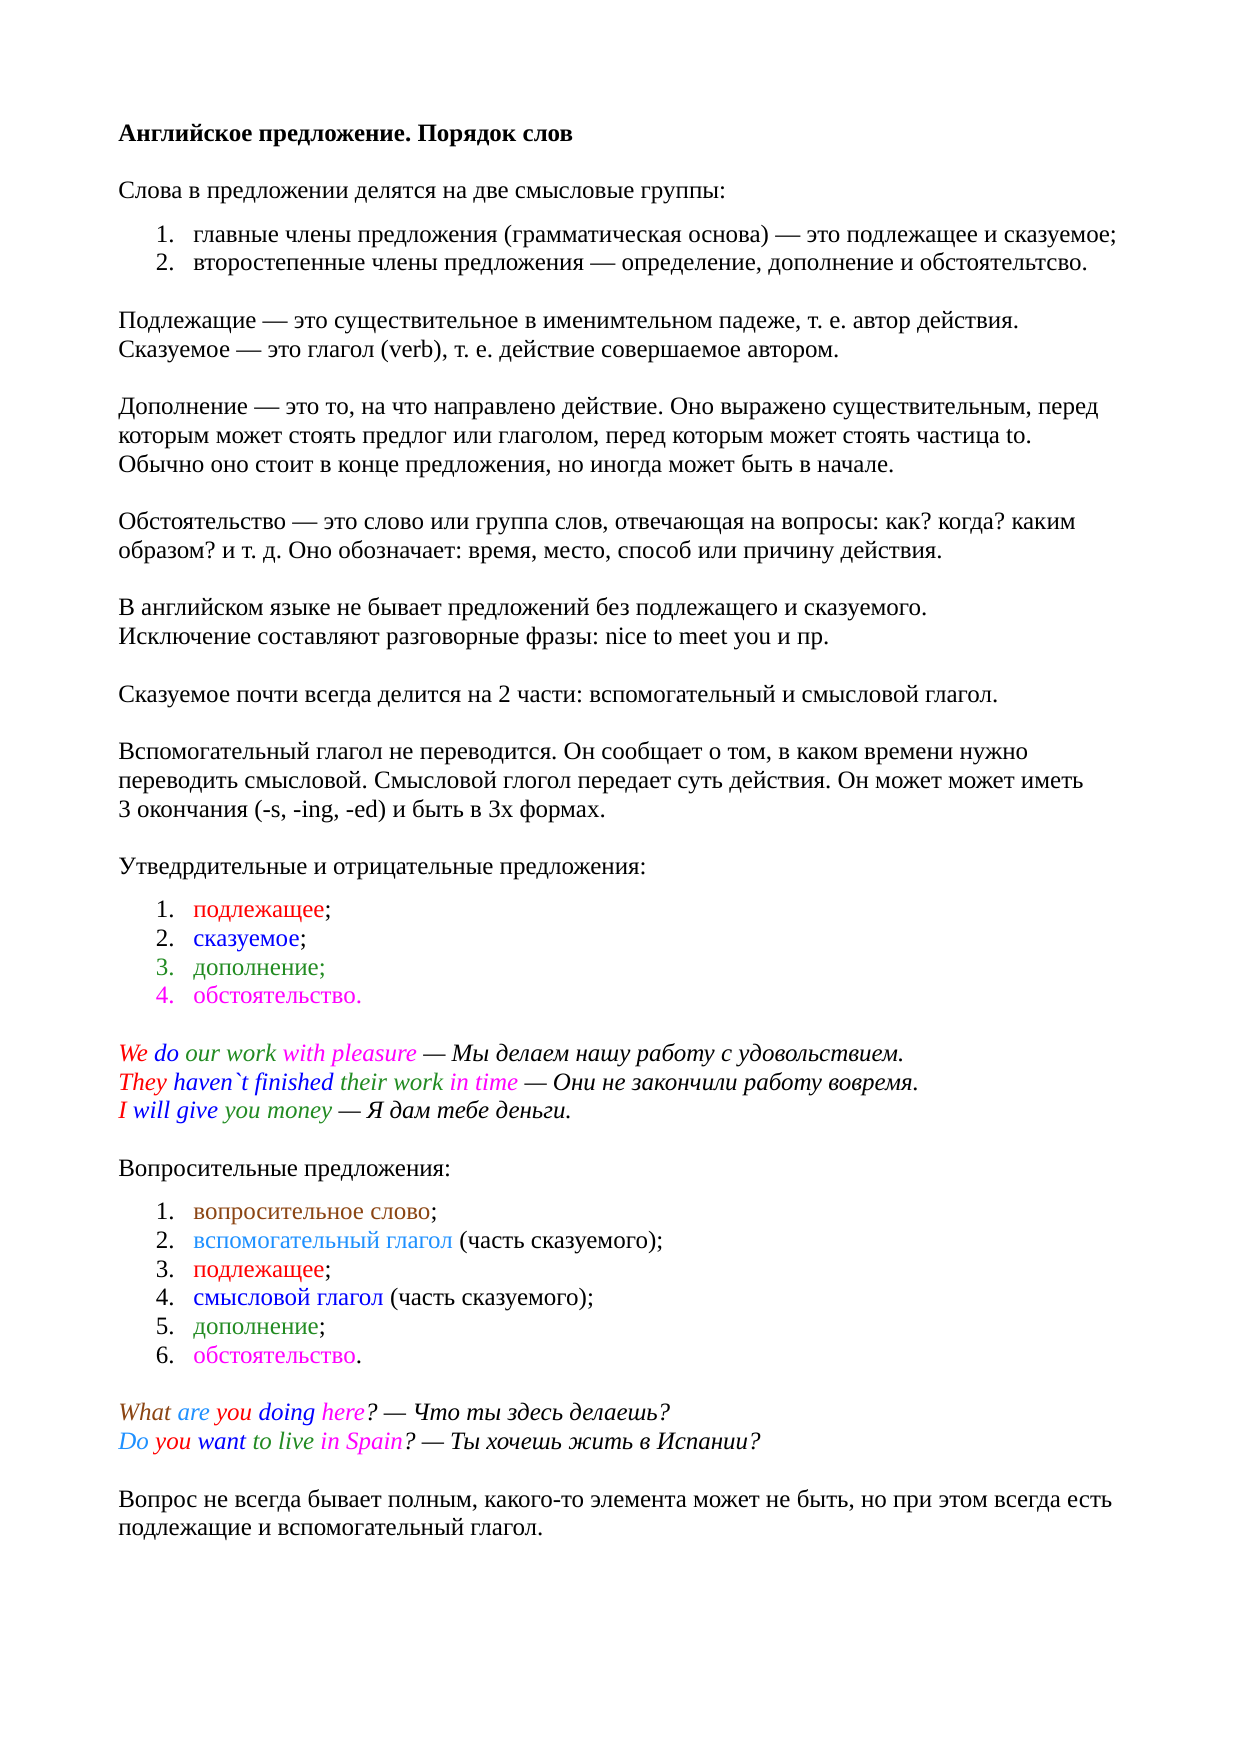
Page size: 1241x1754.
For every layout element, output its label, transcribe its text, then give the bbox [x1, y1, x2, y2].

list дополнение; [156, 952, 1122, 981]
list второстепенные члены предложения — определение, дополнение и обстоятельтсво. [156, 247, 1122, 276]
text Сказуемое почти всегда делится на 2 части: вспомогательный и смысловой глагол. [118, 679, 1122, 707]
list подлежащее; [156, 894, 1122, 923]
text 3 окончания (-s, -ing, -ed) и быть в 3х формах. [118, 794, 1122, 822]
list дополнение; [156, 1311, 1122, 1340]
text They haven`t finished their work in time — Они не закончили работу вовремя. [118, 1067, 1122, 1096]
list обстоятельство. [156, 1340, 1122, 1369]
text Do you want to live in Spain? — Ты хочешь жить в Испании? [118, 1426, 1122, 1455]
list вспомогательный глагол (часть сказуемого); [156, 1225, 1122, 1254]
text Слова в предложении делятся на две смысловые группы: [118, 176, 1122, 204]
text Английское предложение. Порядок слов [118, 118, 1122, 147]
text Обычно оно стоит в конце предложения, но иногда может быть в начале. [118, 449, 1122, 477]
text Дополнение — это то, на что направлено действие. Оно выражено существительным, перед которым может стоять предлог или глаголом, перед которым может стоять частица to. [118, 391, 1122, 449]
text Подлежащие — это существительное в именимтельном падеже, т. е. автор действия. [118, 305, 1122, 334]
list подлежащее; [156, 1254, 1122, 1282]
list смысловой глагол (часть сказуемого); [156, 1282, 1122, 1311]
text Вопрос не всегда бывает полным, какого-то элемента может не быть, но при этом всегда есть подлежащие и вспомогательный глагол. [118, 1484, 1122, 1541]
text Обстоятельство — это слово или группа слов, отвечающая на вопросы: как? когда? каким образом? и т. д. Оно обозначает: время, место, способ или причину действия. [118, 506, 1122, 564]
text В английском языке не бывает предложений без подлежащего и сказуемого. [118, 592, 1122, 621]
list сказуемое; [156, 923, 1122, 952]
text What are you doing here? — Что ты здесь делаешь? [118, 1397, 1122, 1426]
text Утведрдительные и отрицательные предложения: [118, 851, 1122, 880]
text We do our work with pleasure — Мы делаем нашу работу с удовольствием. [118, 1038, 1122, 1067]
list обстоятельство. [156, 981, 1122, 1009]
list вопросительное слово; [156, 1196, 1122, 1225]
text Исключение составляют разговорные фразы: nice to meet you и пр. [118, 621, 1122, 650]
text Сказуемое — это глагол (verb), т. е. действие совершаемое автором. [118, 334, 1122, 362]
text Вопросительные предложения: [118, 1153, 1122, 1182]
text Вспомогательный глагол не переводится. Он сообщает о том, в каком времени нужно переводить смысловой. Смысловой глогол передает суть действия. Он может может иметь [118, 736, 1122, 794]
list главные члены предложения (грамматическая основа) — это подлежащее и сказуемое; [156, 219, 1122, 247]
text I will give you money — Я дам тебе деньги. [118, 1096, 1122, 1124]
